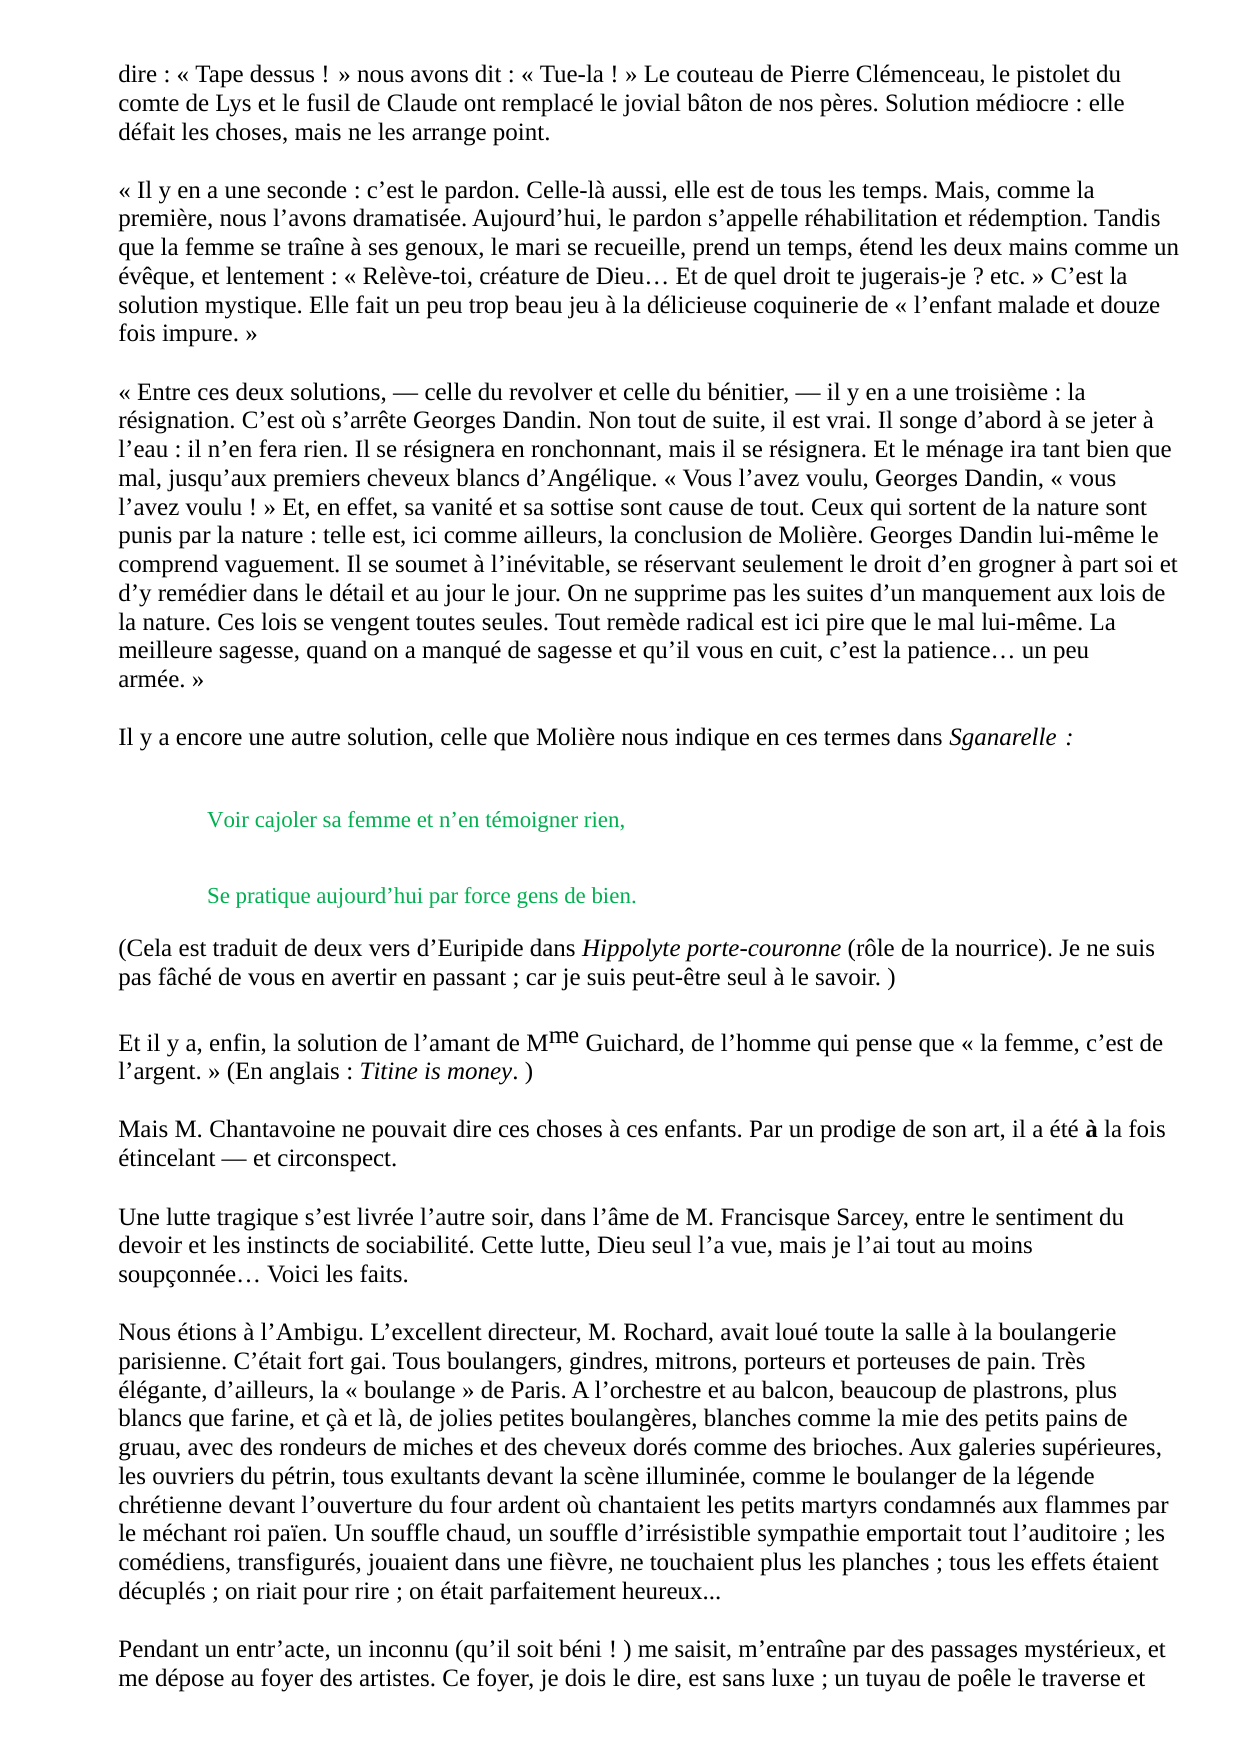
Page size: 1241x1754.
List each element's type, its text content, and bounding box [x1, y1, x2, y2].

text Voir cajoler sa femme et n’en témoigner rien, [207, 806, 1181, 832]
text Mais M. Chantavoine ne pouvait dire ces choses à ces enfants. Par un prodige de son art, il a été à la fois étincelant — et circonspect. [118, 1114, 1181, 1172]
text Nous étions à l’Ambigu. L’excellent directeur, M. Rochard, avait loué toute la salle à la boulangerie parisienne. C’était fort gai. Tous boulangers, gindres, mitrons, porteurs et porteuses de pain. Très élégante, d’ailleurs, la « boulange » de Paris. A l’orchestre et au balcon, beaucoup de plastrons, plus blancs que farine, et çà et là, de jolies petites boulangères, blanches comme la mie des petits pains de gruau, avec des rondeurs de miches et des cheveux dorés comme des brioches. Aux galeries supérieures, les ouvriers du pétrin, tous exultants devant la scène illuminée, comme le boulanger de la légende chrétienne devant l’ouverture du four ardent où chantaient les petits martyrs condamnés aux flammes par le méchant roi païen. Un souffle chaud, un souffle d’irrésistible sympathie emportait tout l’auditoire ; les comédiens, transfigurés, jouaient dans une fièvre, ne touchaient plus les planches ; tous les effets étaient décuplés ; on riait pour rire ; on était parfaitement heureux... [118, 1317, 1181, 1605]
text Il y a encore une autre solution, celle que Molière nous indique en ces termes dans Sganarelle : [118, 722, 1181, 751]
text Une lutte tragique s’est livrée l’autre soir, dans l’âme de M. Francisque Sarcey, entre le sentiment du devoir et les instincts de sociabilité. Cette lutte, Dieu seul l’a vue, mais je l’ai tout au moins soupçonnée… Voici les faits. [118, 1202, 1181, 1288]
text Et il y a, enfin, la solution de l’amant de Mme Guichard, de l’homme qui pense que « la femme, c’est de l’argent. » (En anglais : Titine is money. ) [118, 1020, 1181, 1085]
text « Il y en a une seconde : c’est le pardon. Celle-là aussi, elle est de tous les temps. Mais, comme la première, nous l’avons dramatisée. Aujourd’hui, le pardon s’appelle réhabilitation et rédemption. Tandis que la femme se traîne à ses genoux, le mari se recueille, prend un temps, étend les deux mains comme un évêque, et lentement : « Relève-toi, créature de Dieu… Et de quel droit te jugerais-je ? etc. » C’est la solution mystique. Elle fait un peu trop beau jeu à la délicieuse coquinerie de « l’enfant malade et douze fois impure. » [118, 175, 1181, 347]
text « Entre ces deux solutions, — celle du revolver et celle du bénitier, — il y en a une troisième : la résignation. C’est où s’arrête Georges Dandin. Non tout de suite, il est vrai. Il songe d’abord à se jeter à l’eau : il n’en fera rien. Il se résignera en ronchonnant, mais il se résignera. Et le ménage ira tant bien que mal, jusqu’aux premiers cheveux blancs d’Angélique. « Vous l’avez voulu, Georges Dandin, « vous l’avez voulu ! » Et, en effet, sa vanité et sa sottise sont cause de tout. Ceux qui sortent de la nature sont punis par la nature : telle est, ici comme ailleurs, la conclusion de Molière. Georges Dandin lui-même le comprend vaguement. Il se soumet à l’inévitable, se réservant seulement le droit d’en grogner à part soi et d’y remédier dans le détail et au jour le jour. On ne supprime pas les suites d’un manquement aux lois de la nature. Ces lois se vengent toutes seules. Tout remède radical est ici pire que le mal lui-même. La meilleure sagesse, quand on a manqué de sagesse et qu’il vous en cuit, c’est la patience… un peu armée. » [118, 377, 1181, 693]
text Se pratique aujourd’hui par force gens de bien. [207, 882, 1181, 908]
text dire : « Tape dessus ! » nous avons dit : « Tue-la ! » Le couteau de Pierre Clémenceau, le pistolet du comte de Lys et le fusil de Claude ont remplacé le jovial bâton de nos pères. Solution médiocre : elle défait les choses, mais ne les arrange point. [118, 59, 1181, 145]
text Pendant un entr’acte, un inconnu (qu’il soit béni ! ) me saisit, m’entraîne par des passages mystérieux, et me dépose au foyer des artistes. Ce foyer, je dois le dire, est sans luxe ; un tuyau de poêle le traverse et [118, 1634, 1181, 1692]
text (Cela est traduit de deux vers d’Euripide dans Hippolyte porte-couronne (rôle de la nourrice). Je ne suis pas fâché de vous en avertir en passant ; car je suis peut-être seul à le savoir. ) [118, 933, 1181, 991]
